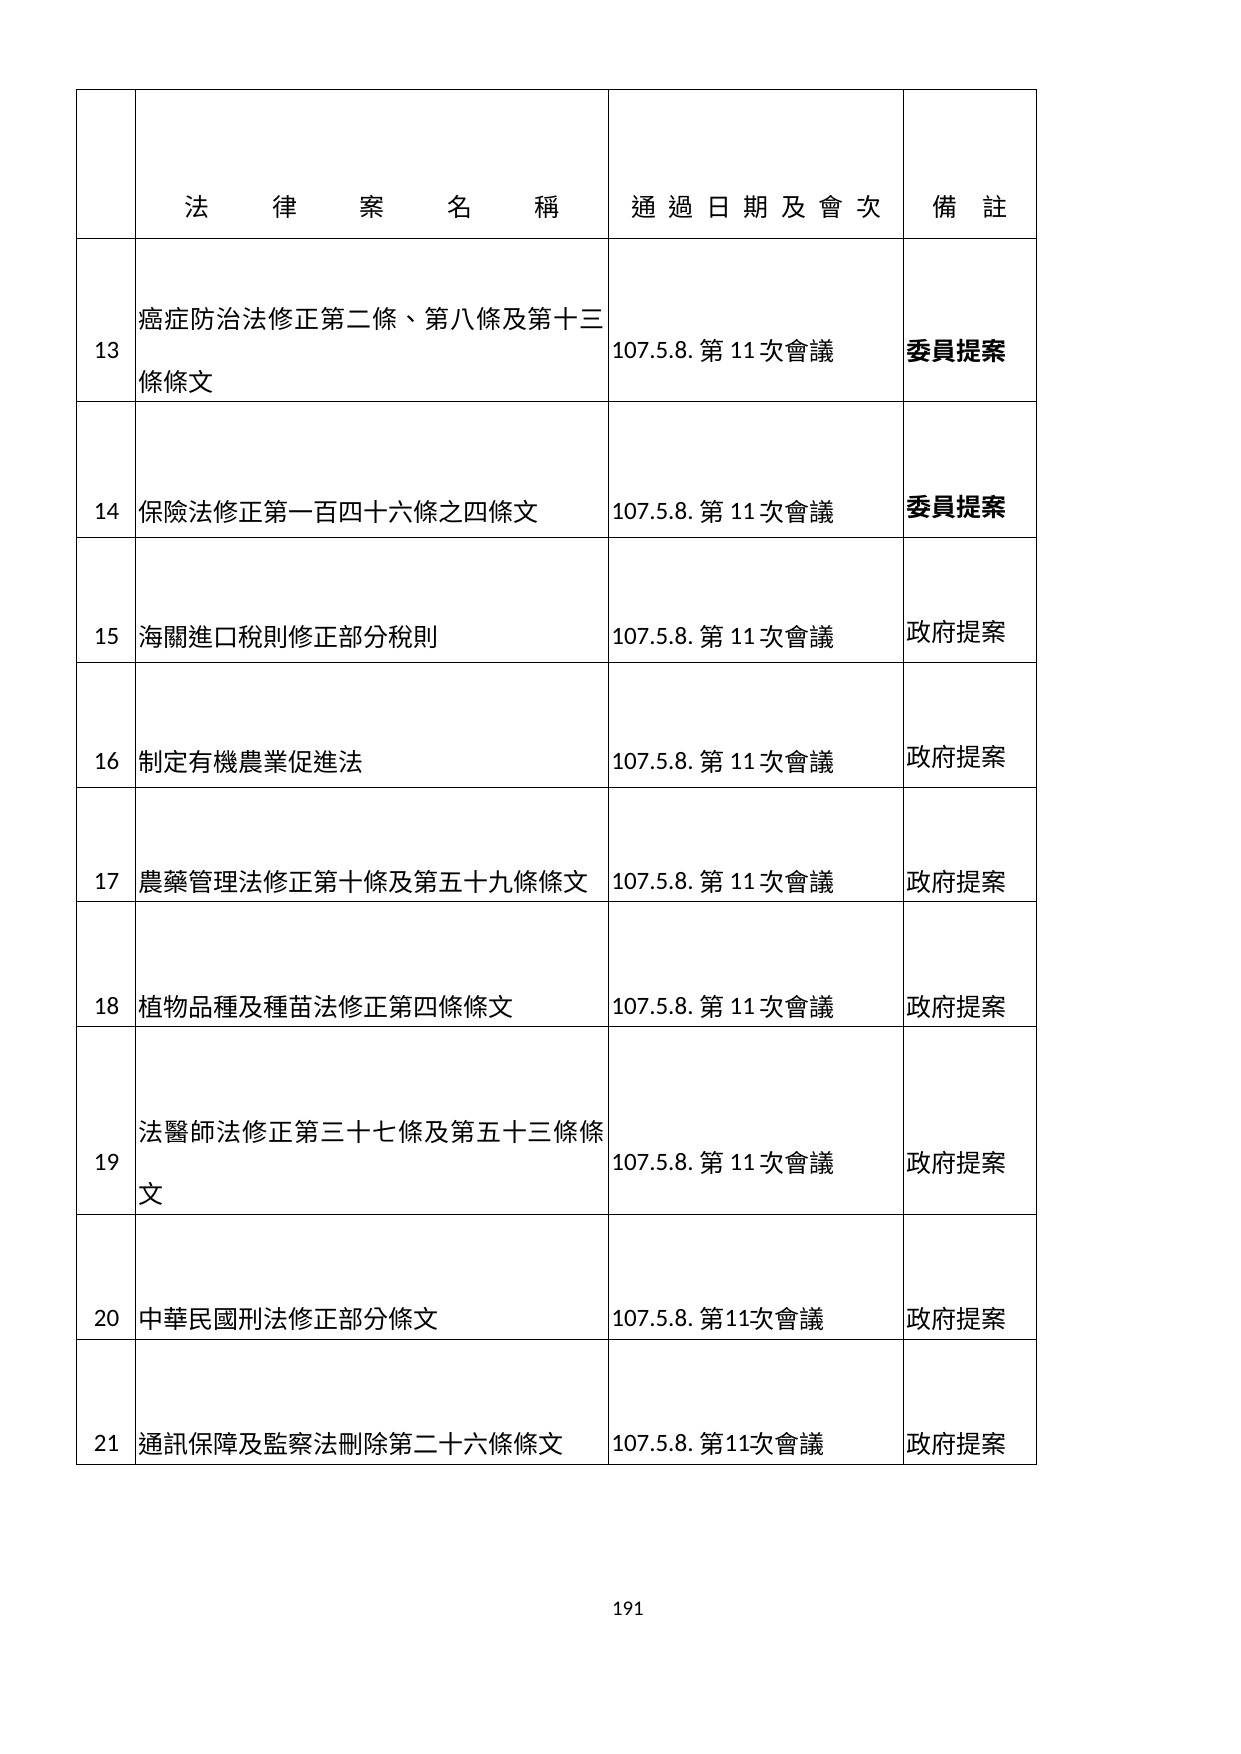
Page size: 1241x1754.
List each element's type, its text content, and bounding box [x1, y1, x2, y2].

table_cell 17 [77, 788, 135, 901]
table_cell 政府提案 [904, 538, 1036, 662]
table_cell 保險法修正第一百四十六條之四條文 [136, 402, 608, 537]
table_cell 農藥管理法修正第十條及第五十九條條文 [136, 788, 608, 901]
table_cell 制定有機農業促進法 [136, 663, 608, 787]
table_cell 政府提案 [904, 663, 1036, 787]
table_cell 107.5.8. 第11次會議 [609, 1027, 903, 1214]
table_cell 14 [77, 402, 135, 537]
table_cell 107.5.8. 第11次會議 [609, 538, 903, 662]
table_cell 政府提案 [904, 788, 1036, 901]
table_cell 政府提案 [904, 1215, 1036, 1339]
table_cell 政府提案 [904, 1027, 1036, 1214]
table_cell 海關進口稅則修正部分稅則 [136, 538, 608, 662]
table_cell 107.5.8. 第11次會議 [609, 902, 903, 1026]
table_cell 107.5.8. 第11次會議 [609, 788, 903, 901]
table_cell 107.5.8. 第11次會議 [609, 663, 903, 787]
table_cell 癌症防治法修正第二條、第八條及第十三條條文 [136, 239, 608, 401]
table_cell 20 [77, 1215, 135, 1339]
table_header 通 過 日 期 及 會 次 [609, 90, 903, 238]
table_cell 107.5.8. 第11次會議 [609, 402, 903, 537]
table_cell 16 [77, 663, 135, 787]
table_cell 植物品種及種苗法修正第四條條文 [136, 902, 608, 1026]
table_cell 政府提案 [904, 902, 1036, 1026]
table_cell 107.5.8. 第11次會議 [609, 1340, 903, 1464]
table_cell 政府提案 [904, 1340, 1036, 1464]
table_cell 15 [77, 538, 135, 662]
table_cell 法醫師法修正第三十七條及第五十三條條文 [136, 1027, 608, 1214]
table_cell 107.5.8. 第11次會議 [609, 239, 903, 401]
table_header 法 律 案 名 稱 [136, 90, 608, 238]
table_cell 通訊保障及監察法刪除第二十六條條文 [136, 1340, 608, 1464]
table_cell 18 [77, 902, 135, 1026]
table_cell 13 [77, 239, 135, 401]
table_header [77, 90, 135, 238]
table_cell 19 [77, 1027, 135, 1214]
table_cell 107.5.8. 第11次會議 [609, 1215, 903, 1339]
table_cell 委員提案 [904, 402, 1036, 537]
table_cell 21 [77, 1340, 135, 1464]
table_cell 中華民國刑法修正部分條文 [136, 1215, 608, 1339]
table_cell 委員提案 [904, 239, 1036, 401]
table_header 備 註 [904, 90, 1036, 238]
